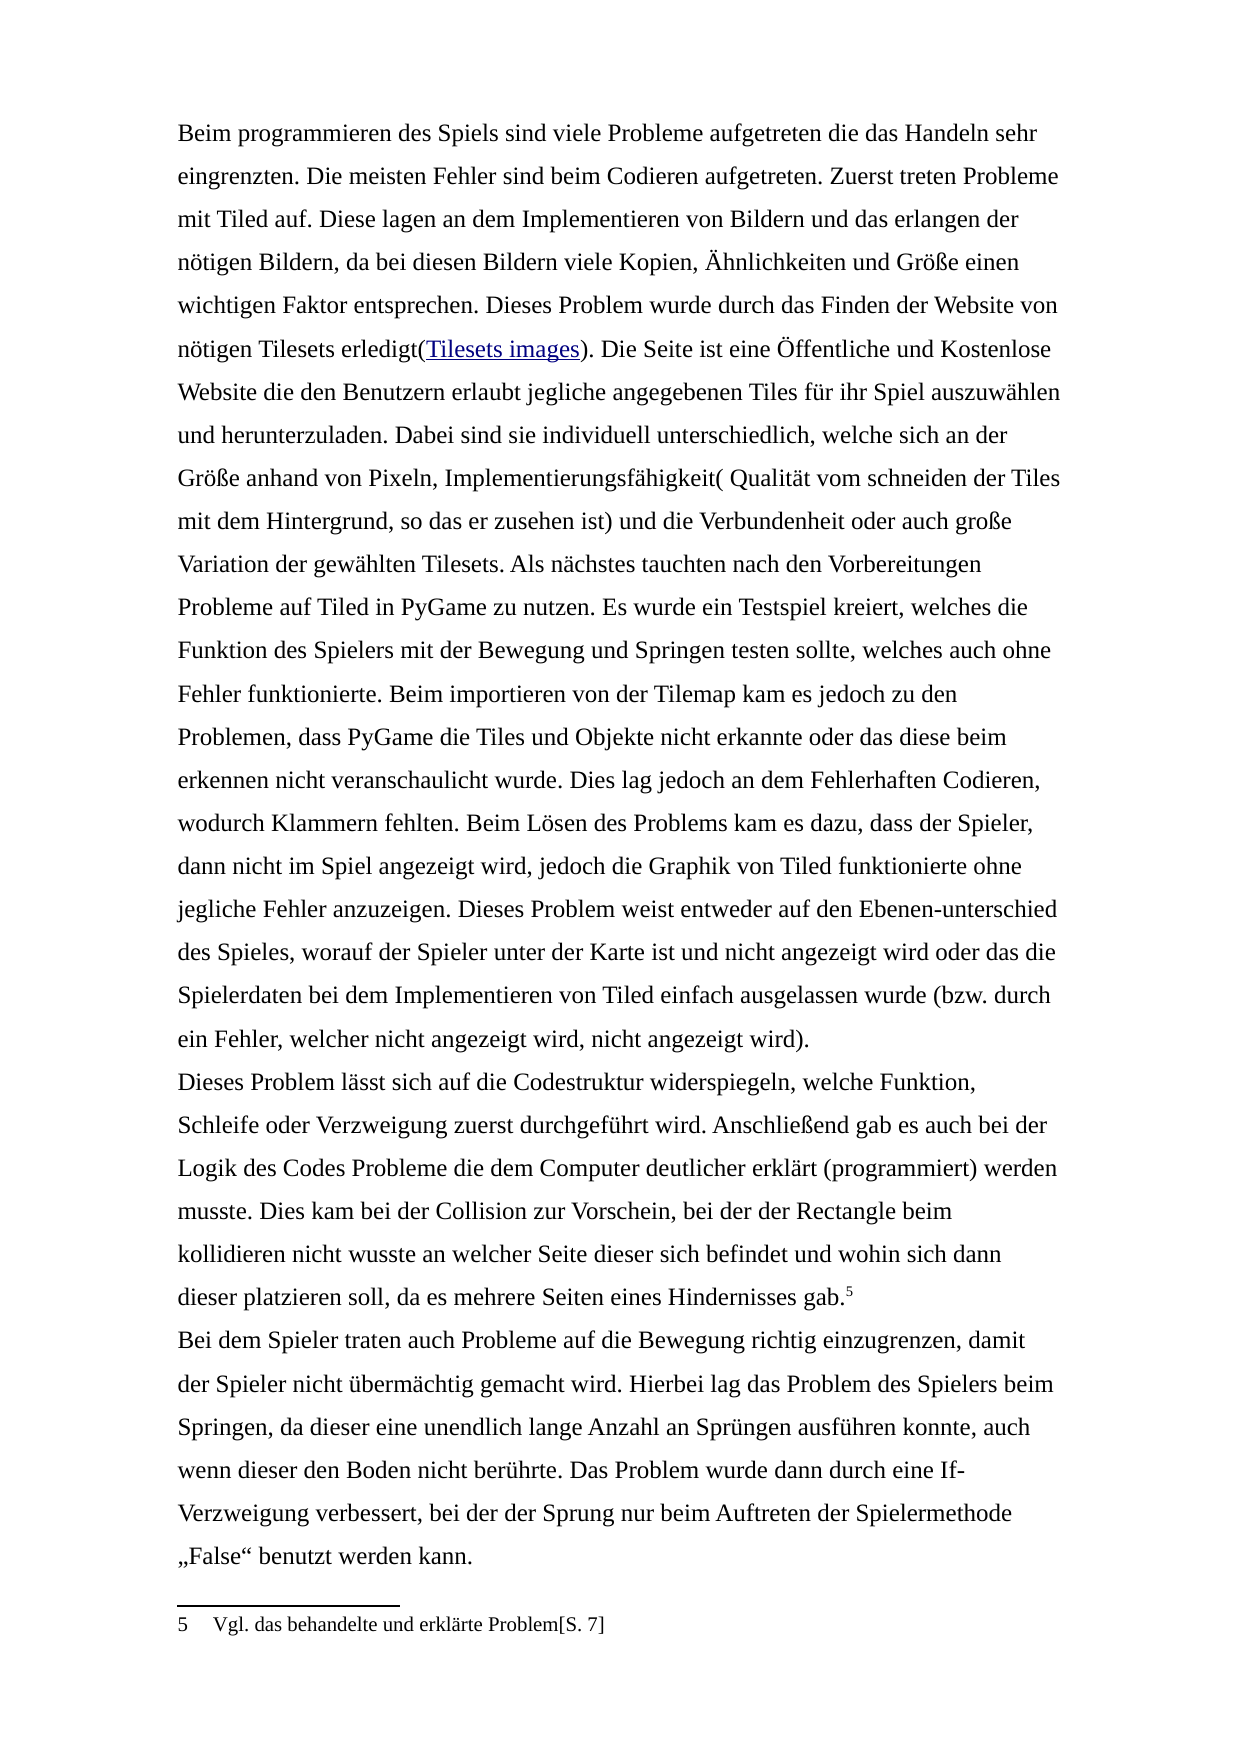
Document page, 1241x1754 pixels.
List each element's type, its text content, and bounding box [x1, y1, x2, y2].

text Beim programmieren des Spiels sind viele Probleme aufgetreten die das Handeln sehr eingrenzten. Die meisten Fehler sind beim Codieren aufgetreten. Zuerst treten Probleme mit Tiled auf. Diese lagen an dem Implementieren von Bildern und das erlangen der nötigen Bildern, da bei diesen Bildern viele Kopien, Ähnlichkeiten und Größe einen wichtigen Faktor entsprechen. Dieses Problem wurde durch das Finden der Website von nötigen Tilesets erledigt(Tilesets images). Die Seite ist eine Öffentliche und Kostenlose Website die den Benutzern erlaubt jegliche angegebenen Tiles für ihr Spiel auszuwählen und herunterzuladen. Dabei sind sie individuell unterschiedlich, welche sich an der Größe anhand von Pixeln, Implementierungsfähigkeit( Qualität vom schneiden der Tiles mit dem Hintergrund, so das er zusehen ist) und die Verbundenheit oder auch große Variation der gewählten Tilesets. Als nächstes tauchten nach den Vorbereitungen Probleme auf Tiled in PyGame zu nutzen. Es wurde ein Testspiel kreiert, welches die Funktion des Spielers mit der Bewegung und Springen testen sollte, welches auch ohne Fehler funktionierte. Beim importieren von der Tilemap kam es jedoch zu den Problemen, dass PyGame die Tiles und Objekte nicht erkannte oder das diese beim erkennen nicht veranschaulicht wurde. Dies lag jedoch an dem Fehlerhaften Codieren, wodurch Klammern fehlten. Beim Lösen des Problems kam es dazu, dass der Spieler, dann nicht im Spiel angezeigt wird, jedoch die Graphik von Tiled funktionierte ohne jegliche Fehler anzuzeigen. Dieses Problem weist entweder auf den Ebenen-unterschied des Spieles, worauf der Spieler unter der Karte ist und nicht angezeigt wird oder das die Spielerdaten bei dem Implementieren von Tiled einfach ausgelassen wurde (bzw. durch ein Fehler, welcher nicht angezeigt wird, nicht angezeigt wird). [177, 118, 1063, 1052]
text Dieses Problem lässt sich auf die Codestruktur widerspiegeln, welche Funktion, Schleife oder Verzweigung zuerst durchgeführt wird. Anschließend gab es auch bei der Logik des Codes Probleme die dem Computer deutlicher erklärt (programmiert) werden musste. Dies kam bei der Collision zur Vorschein, bei der der Rectangle beim kollidieren nicht wusste an welcher Seite dieser sich befindet und wohin sich dann dieser platzieren soll, da es mehrere Seiten eines Hindernisses gab. [177, 1067, 1063, 1311]
text Bei dem Spieler traten auch Probleme auf die Bewegung richtig einzugrenzen, damit der Spieler nicht übermächtig gemacht wird. Hierbei lag das Problem des Spielers beim Springen, da dieser eine unendlich lange Anzahl an Sprüngen ausführen konnte, auch wenn dieser den Boden nicht berührte. Das Problem wurde dann durch eine If-Verzweigung verbessert, bei der der Sprung nur beim Auftreten der Spielermethode „False“ benutzt werden kann. [177, 1326, 1063, 1570]
text Vgl. das behandelte und erklärte Problem[S. 7] [177, 1612, 1063, 1636]
